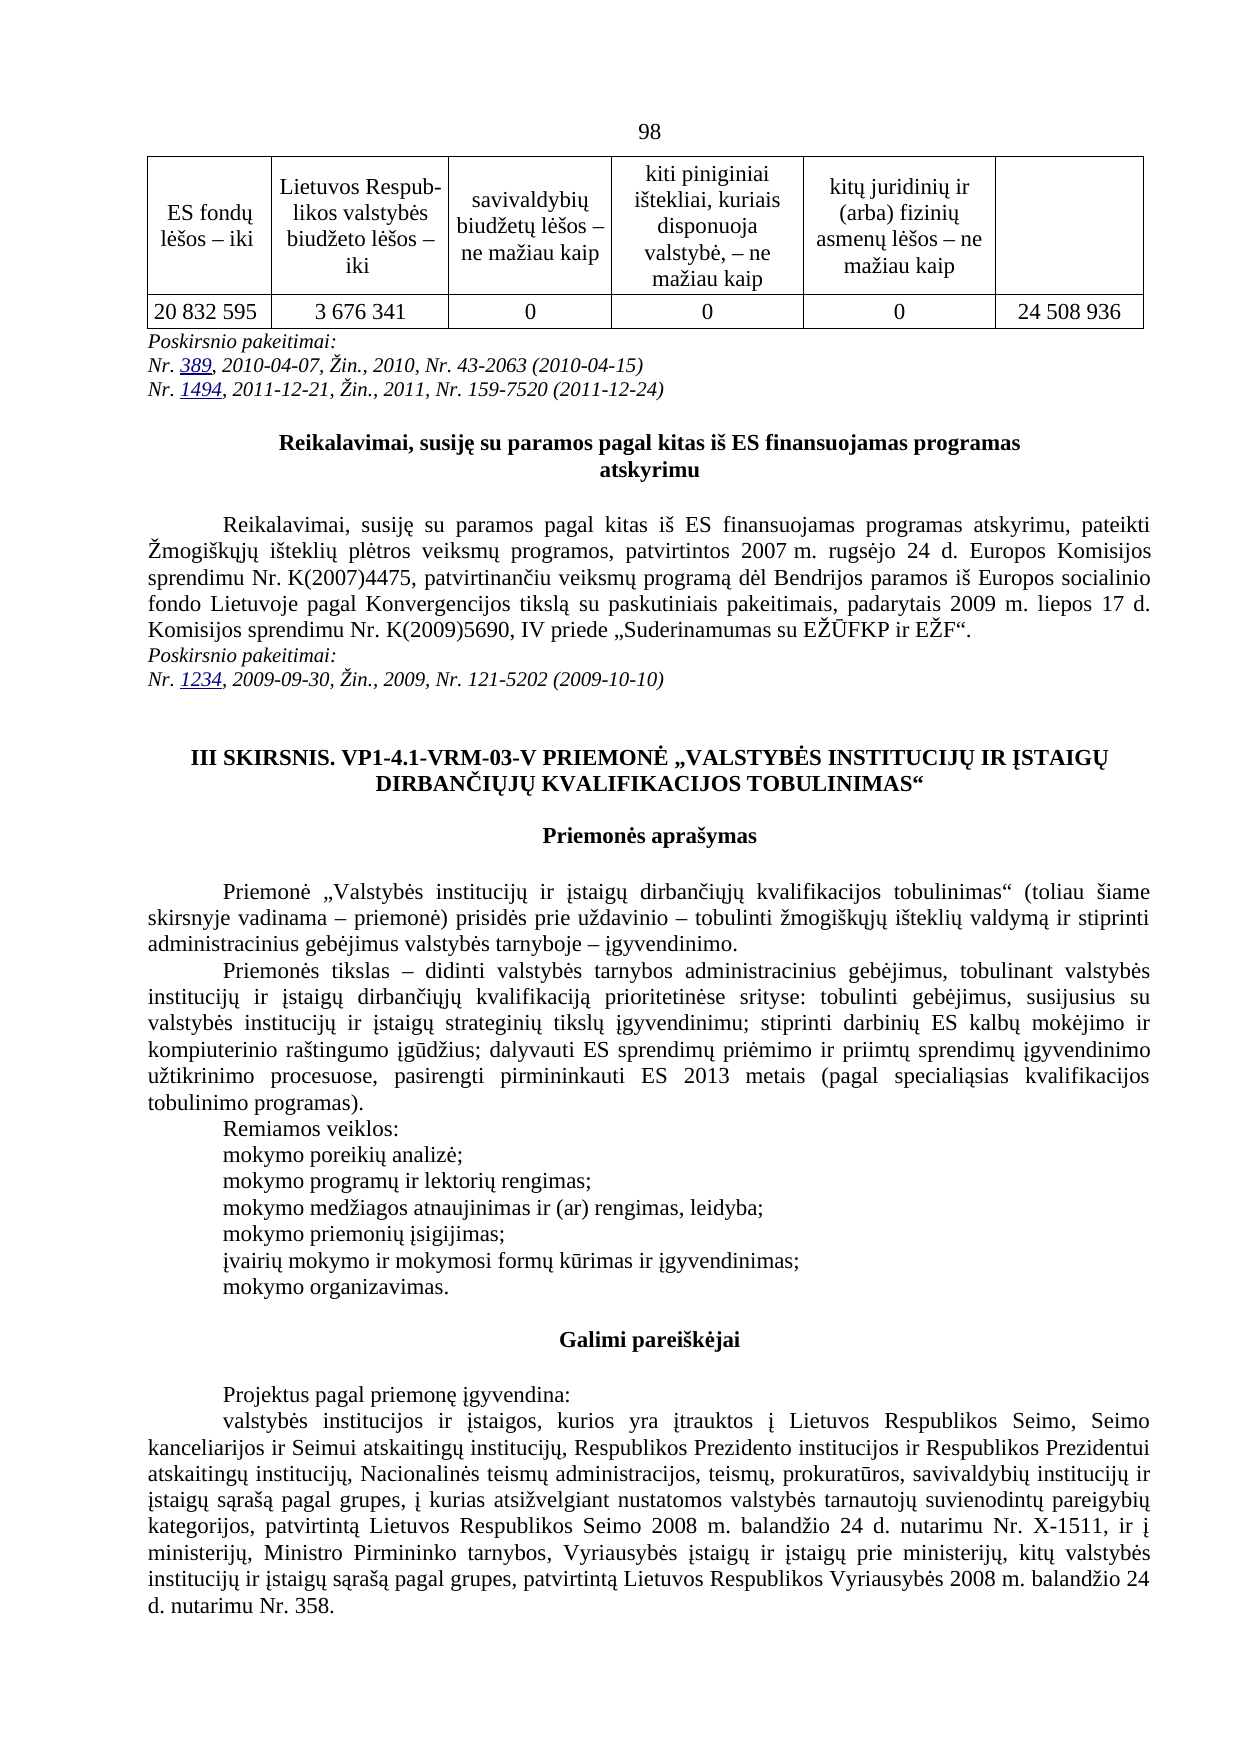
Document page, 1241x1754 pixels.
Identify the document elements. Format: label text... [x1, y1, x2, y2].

text Projektus pagal priemonę įgyvendina: [148, 1381, 1152, 1407]
text mokymo programų ir lektorių rengimas; [148, 1168, 1152, 1194]
table_cell 3 676 341 [272, 295, 448, 327]
text Priemonės aprašymas [148, 823, 1152, 849]
text Priemonė „Valstybės institucijų ir įstaigų dirbančiųjų kvalifikacijos tobulinimas“ (toliau šiame skirsnyje vadinama – priemonė) prisidės prie uždavinio – tobulinti žmogiškųjų išteklių valdymą ir stiprinti administracinius gebėjimus valstybės tarnyboje – įgyvendinimo. [148, 878, 1152, 957]
table_cell Lietuvos Res­pub­likos valstybės biudžeto lėšos – iki [272, 157, 448, 294]
text Nr. 1234, 2009-09-30, Žin., 2009, Nr. 121-5202 (2009-10-10) [148, 667, 1152, 691]
text mokymo priemonių įsigijimas; [148, 1220, 1152, 1247]
text Poskirsnio pakeitimai: [148, 328, 1152, 353]
table_cell ES fondų lėšos – iki [148, 157, 271, 294]
table_cell 20 832 595 [148, 295, 271, 327]
table_cell kitų juridinių ir (arba) fizinių asmenų lėšos – ne mažiau kaip [804, 157, 995, 294]
text mokymo medžiagos atnaujinimas ir (ar) rengimas, leidyba; [148, 1194, 1152, 1220]
text mokymo organizavimas. [148, 1273, 1152, 1299]
subtitle III SKIRSNIS. VP1-4.1-VRM-03-V PRIEMONĖ „VALSTYBĖS INSTITUCIJŲ IR ĮSTAIGŲ DIRBANČIŲJŲ KVALIFIKACIJOS TOBULINIMAS“ [148, 743, 1152, 796]
text Priemonės tikslas – didinti valstybės tarnybos administracinius gebėjimus, tobulinant valstybės institucijų ir įstaigų dirbančiųjų kvalifikaciją prioritetinėse srityse: tobulinti gebėjimus, susijusius su valstybės institucijų ir įstaigų strateginių tikslų įgyvendinimu; stiprinti darbinių ES kalbų mokėjimo ir kompiuterinio raštingumo įgūdžius; dalyvauti ES sprendimų priėmimo ir priimtų sprendimų įgyvendinimo užtikrinimo procesuose, pasirengti pirmininkauti ES 2013 metais (pagal specialiąsias kvalifikacijos tobulinimo programas). [148, 957, 1152, 1115]
text Nr. 1494, 2011-12-21, Žin., 2011, Nr. 159-7520 (2011-12-24) [148, 377, 1152, 401]
table_cell savivaldybių biudžetų lėšos – ne mažiau kaip [449, 157, 611, 294]
text mokymo poreikių analizė; [148, 1141, 1152, 1168]
table_cell 0 [804, 295, 995, 327]
text Remiamos veiklos: [148, 1115, 1152, 1141]
table_cell 0 [612, 295, 803, 327]
text Reikalavimai, susiję su paramos pagal kitas iš ES finansuojamas programas atskyrimu [148, 429, 1152, 482]
text valstybės institucijos ir įstaigos, kurios yra įtrauktos į Lietuvos Respublikos Seimo, Seimo kanceliarijos ir Seimui atskaitingų institucijų, Respublikos Prezidento institucijos ir Respublikos Prezidentui atskaitingų institucijų, Nacionalinės teismų administracijos, teismų, prokuratūros, savivaldybių institucijų ir įstaigų sąrašą pagal grupes, į kurias atsižvelgiant nustatomos valstybės tarnautojų suvienodintų pareigybių kategorijos, patvirtintą Lietuvos Respublikos Seimo 2008 m. balandžio 24 d. nutarimu Nr. X-1511, ir į ministerijų, Ministro Pirmininko tarnybos, Vyriausybės įstaigų ir įstaigų prie ministerijų, kitų valstybės institucijų ir įstaigų sąrašą pagal grupes, patvirtintą Lietuvos Respublikos Vyriausybės 2008 m. balandžio 24 d. nutarimu Nr. 358. [148, 1407, 1152, 1618]
text Reikalavimai, susiję su paramos pagal kitas iš ES finansuojamas programas atskyrimu, pateikti Žmogiškųjų išteklių plėtros veiksmų programos, patvirtintos 2007 m. rugsėjo 24 d. Europos Komisijos sprendimu Nr. K(2007)4475, patvirtinančiu veiksmų programą dėl Bendrijos paramos iš Europos socialinio fondo Lietuvoje pagal Konvergencijos tikslą su paskutiniais pakeitimais, padarytais 2009 m. liepos 17 d. Komisijos sprendimu Nr. K(2009)5690, IV priede „Suderinamumas su EŽŪFKP ir EŽF“. [148, 511, 1152, 643]
text įvairių mokymo ir mokymosi formų kūrimas ir įgyvendinimas; [148, 1247, 1152, 1273]
table_header [996, 157, 1143, 294]
table_cell 24 508 936 [996, 295, 1143, 327]
table_cell kiti piniginiai ištek­liai, kuriais dispo­nuo­ja valstybė, – ne mažiau kaip [612, 157, 803, 294]
text Galimi pareiškėjai [148, 1326, 1152, 1352]
text Nr. 389, 2010-04-07, Žin., 2010, Nr. 43-2063 (2010-04-15) [148, 353, 1152, 377]
text Poskirsnio pakeitimai: [148, 643, 1152, 667]
table_cell 0 [449, 295, 611, 327]
